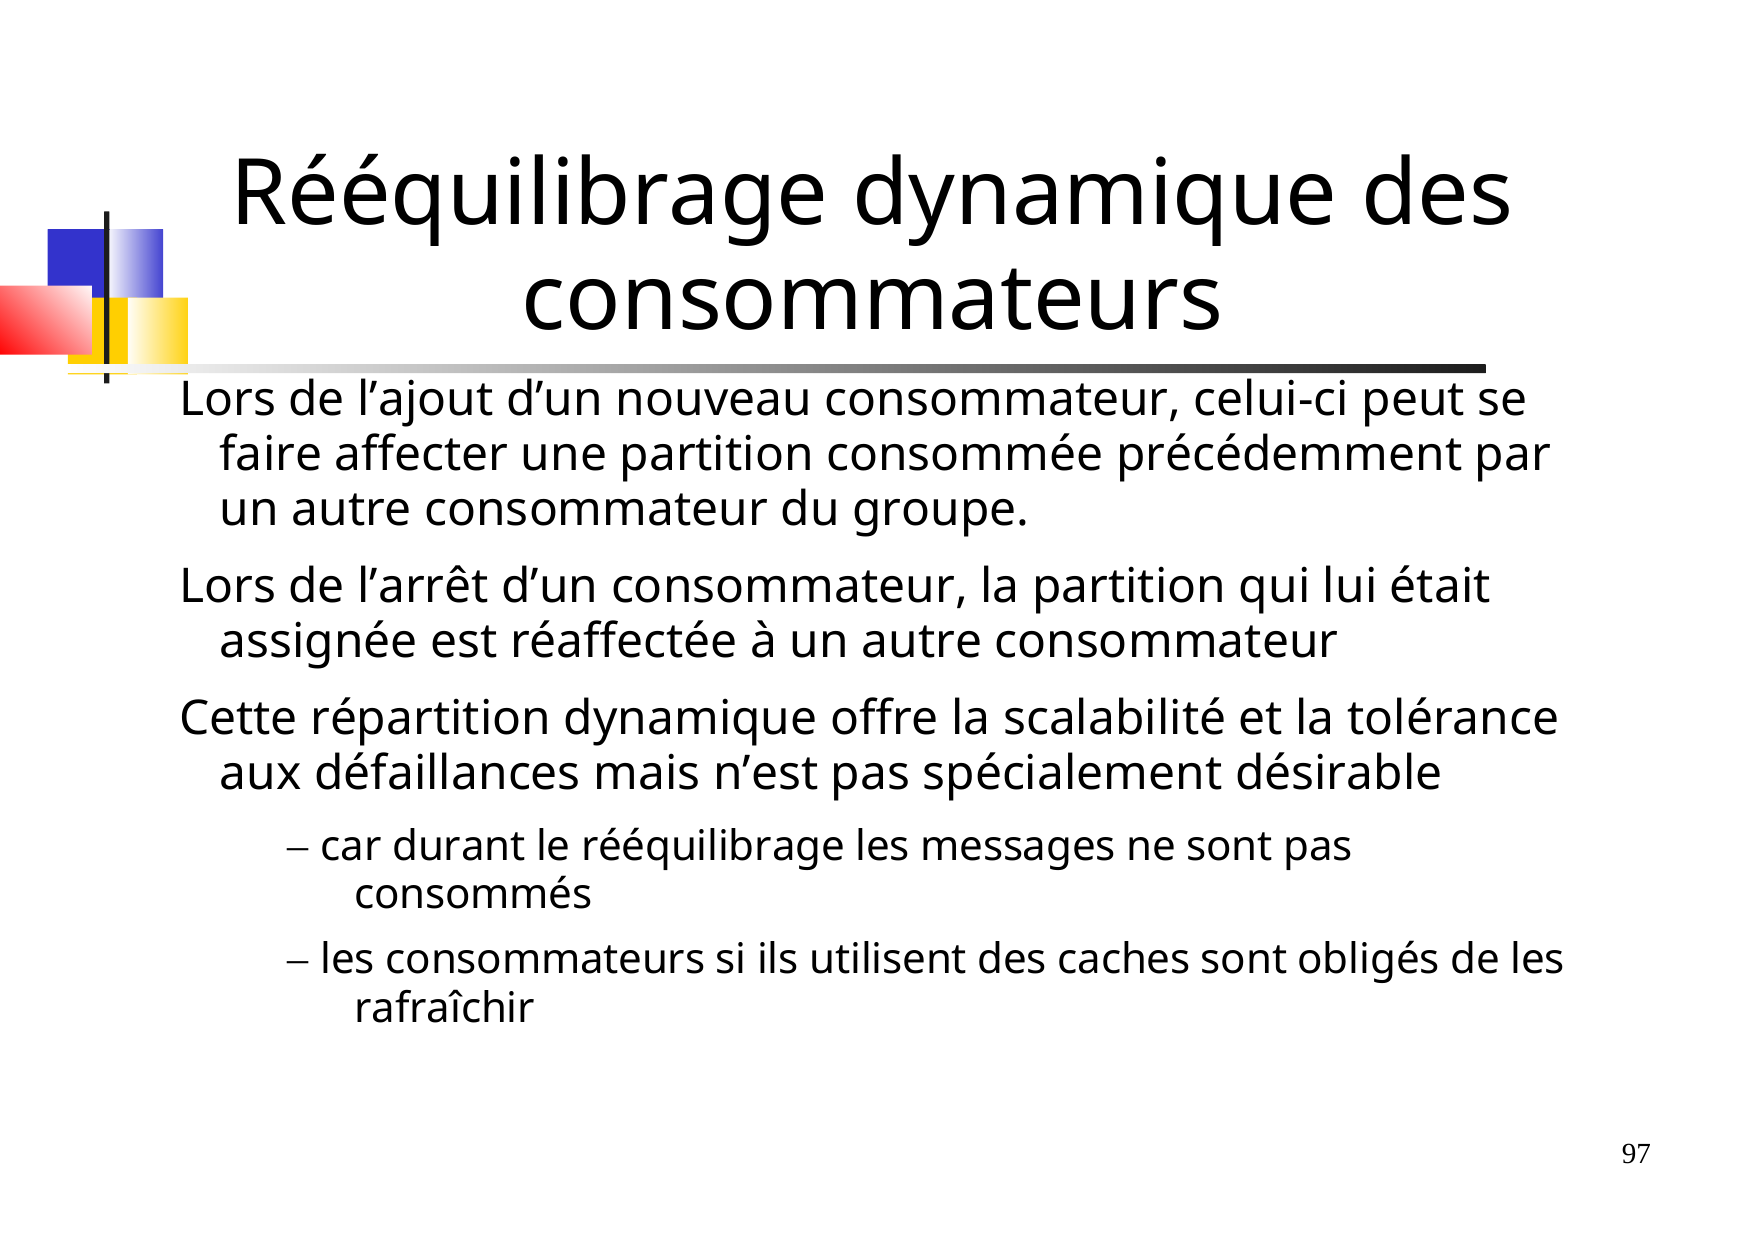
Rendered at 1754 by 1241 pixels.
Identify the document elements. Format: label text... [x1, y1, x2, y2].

title Rééquilibrage dynamique des consommateurs [179, 139, 1567, 351]
list Lors de l’ajout d’un nouveau consommateur, celui-ci peut se faire affecter une partition consommée précédemment par un autre consommateur du groupe. Lors de l’arrêt d’un consommateur, la partition qui lui était assignée est réaffectée à un autre consommateur Cette répartition dynamique offre la scalabilité et la tolérance aux défaillances mais n’est pas spécialement désirable car durant le rééquilibrage les messages ne sont pas consommés les consommateurs si ils utilisent des caches sont obligés de les rafraîchir [179, 371, 1567, 1091]
